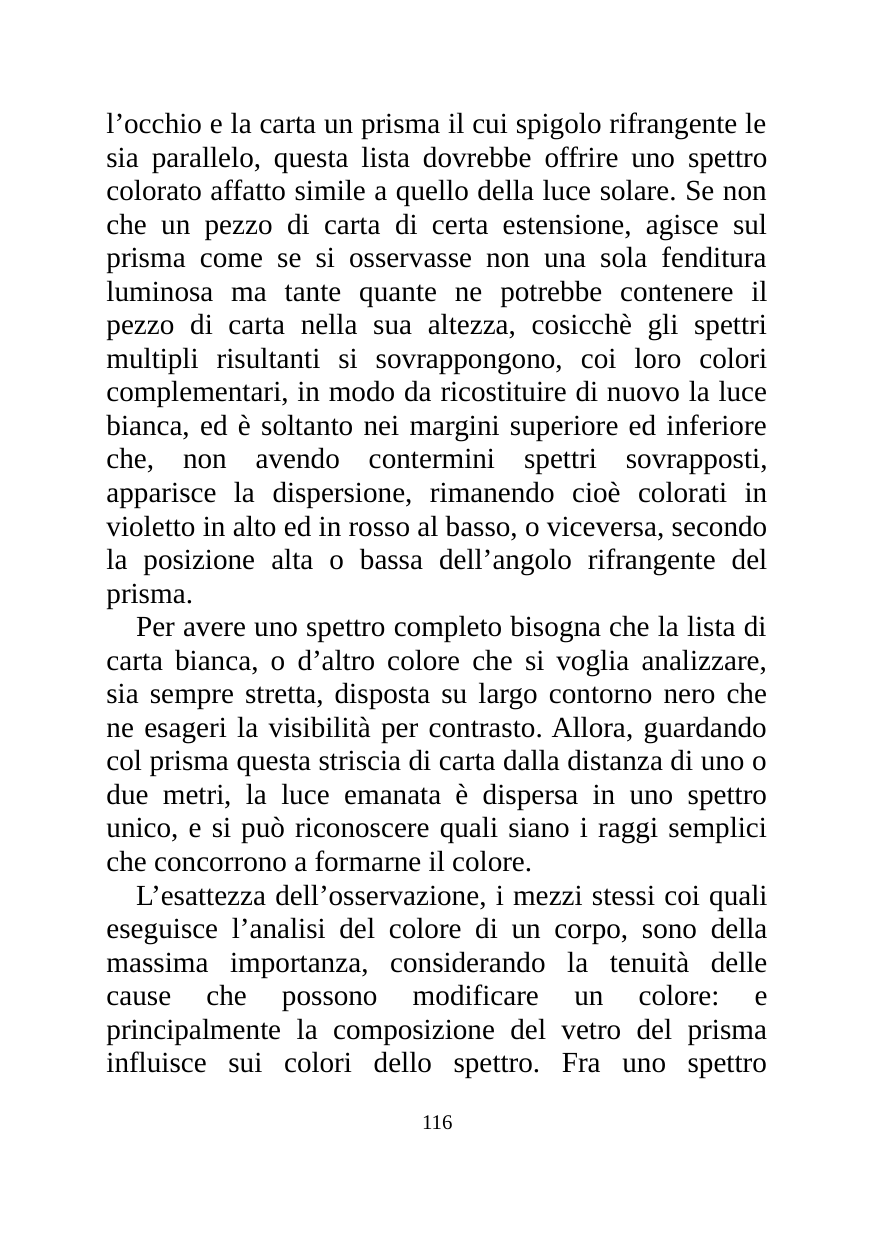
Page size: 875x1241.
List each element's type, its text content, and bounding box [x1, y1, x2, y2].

text l’occhio e la carta un prisma il cui spigolo rifrangente le sia parallelo, questa lista dovrebbe offrire uno spettro colorato affatto simile a quello della luce solare. Se non che un pezzo di carta di certa estensione, agisce sul prisma come se si osservasse non una sola fenditura luminosa ma tante quante ne potrebbe contenere il pezzo di carta nella sua altezza, cosicchè gli spettri multipli risultanti si sovrappongono, coi loro colori complementari, in modo da ricostituire di nuovo la luce bianca, ed è soltanto nei margini superiore ed inferiore che, non avendo contermini spettri sovrapposti, apparisce la dispersione, rimanendo cioè colorati in violetto in alto ed in rosso al basso, o viceversa, secondo la posizione alta o bassa dell’angolo rifrangente del prisma. [106, 106, 768, 609]
text Per avere uno spettro completo bisogna che la lista di carta bianca, o d’altro colore che si voglia analizzare, sia sempre stretta, disposta su largo contorno nero che ne esageri la visibilità per contrasto. Allora, guardando col prisma questa striscia di carta dalla distanza di uno o due metri, la luce emanata è dispersa in uno spettro unico, e si può riconoscere quali siano i raggi semplici che concorrono a formarne il colore. [106, 609, 768, 878]
text L’esattezza dell’osservazione, i mezzi stessi coi quali eseguisce l’analisi del colore di un corpo, sono della massima importanza, considerando la tenuità delle cause che possono modificare un colore: e principalmente la composizione del vetro del prisma influisce sui colori dello spettro. Fra uno spettro [106, 878, 768, 1079]
